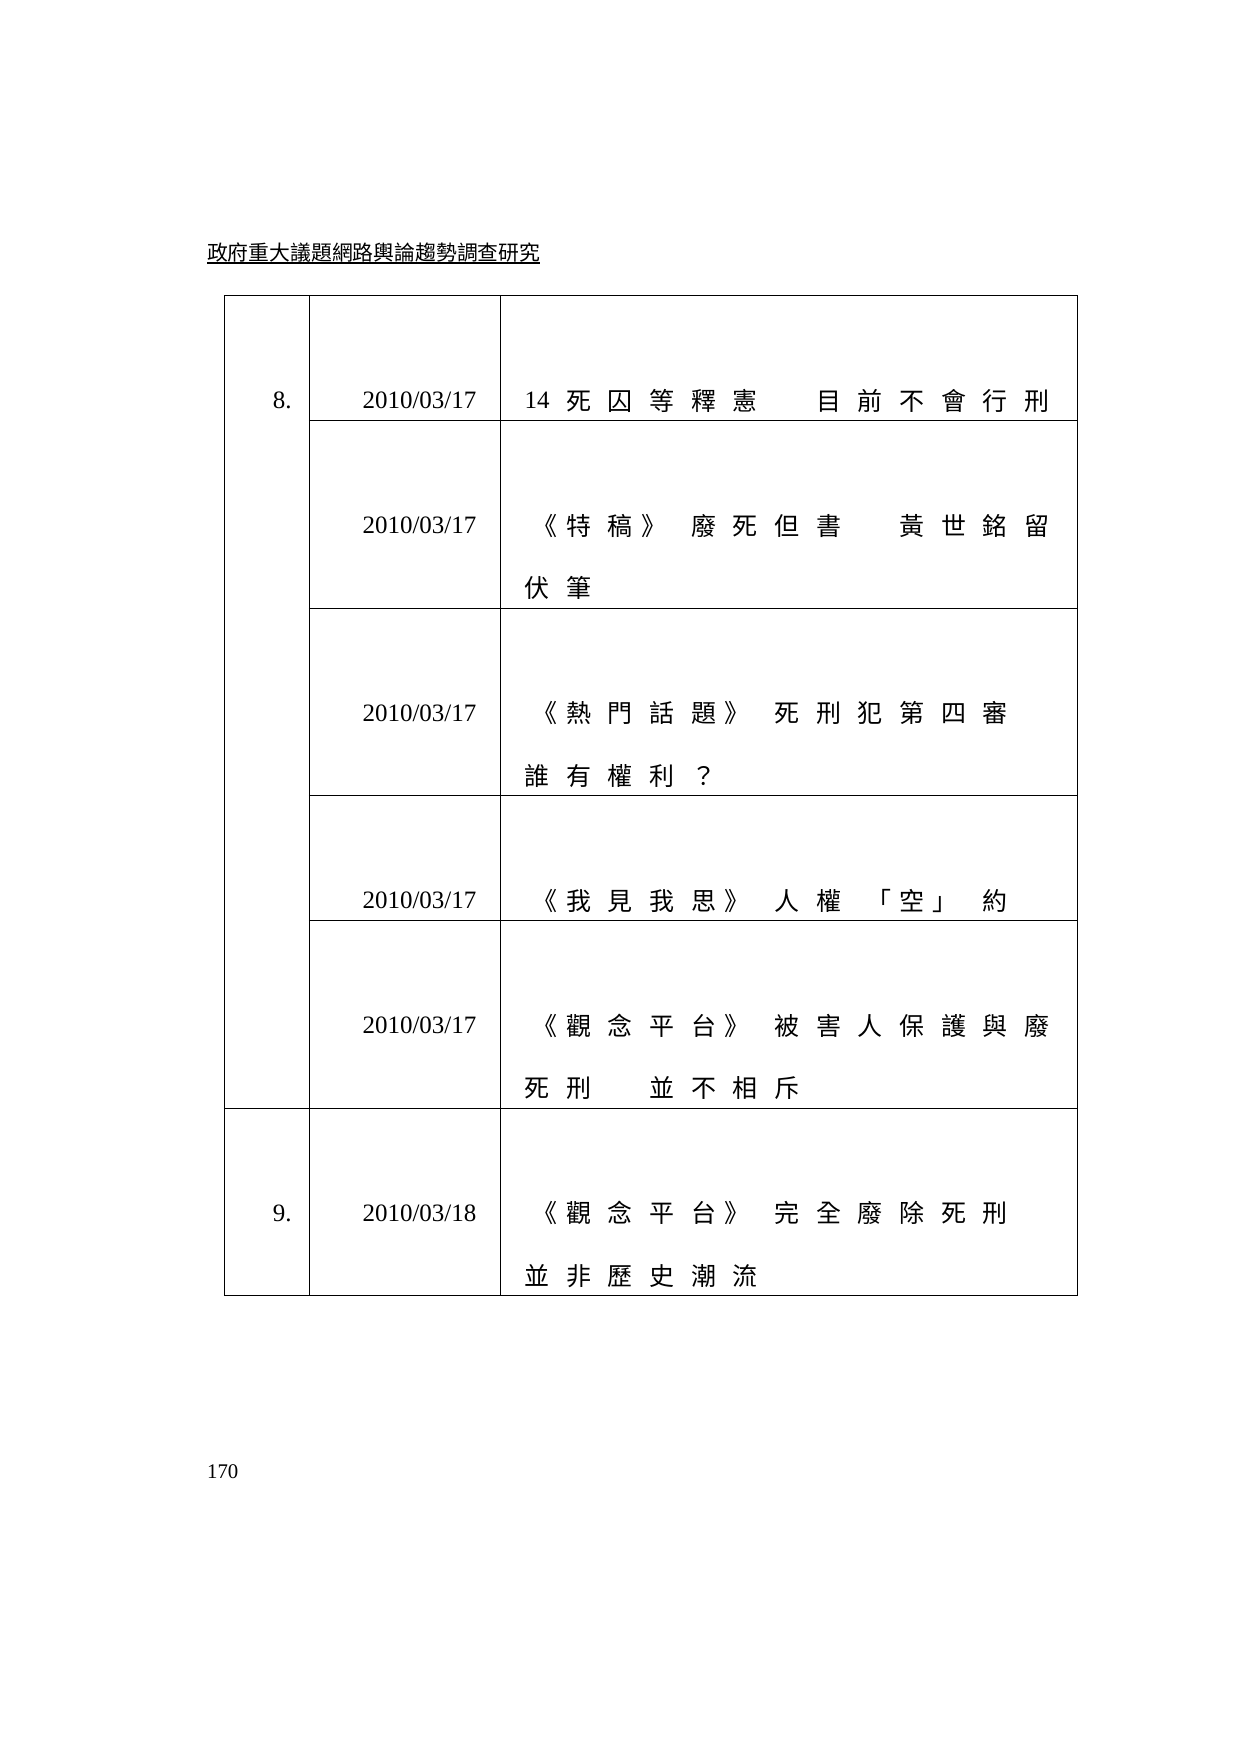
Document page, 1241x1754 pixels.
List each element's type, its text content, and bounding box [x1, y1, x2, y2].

table_cell 《觀念平台》被害人保護與廢死刑 並不相斥 [501, 921, 1077, 1108]
table_cell 《觀念平台》完全廢除死刑 並非歷史潮流 [501, 1109, 1077, 1295]
table_cell 2010/03/18 [310, 1109, 500, 1295]
table_cell 《熱門話題》死刑犯第四審 誰有權利？ [501, 609, 1077, 795]
table_cell 2010/03/17 [310, 796, 500, 920]
table_cell 8. [225, 296, 309, 1108]
table_cell 2010/03/17 [310, 921, 500, 1108]
table_cell 《特稿》廢死但書 黃世銘留伏筆 [501, 421, 1077, 608]
table_cell 2010/03/17 [310, 421, 500, 608]
table_cell 9. [225, 1109, 309, 1295]
table_cell 2010/03/17 [310, 609, 500, 795]
table_cell 14死囚等釋憲 目前不會行刑 [501, 296, 1077, 420]
table_cell 《我見我思》人權「空」約 [501, 796, 1077, 920]
table_cell 2010/03/17 [310, 296, 500, 420]
